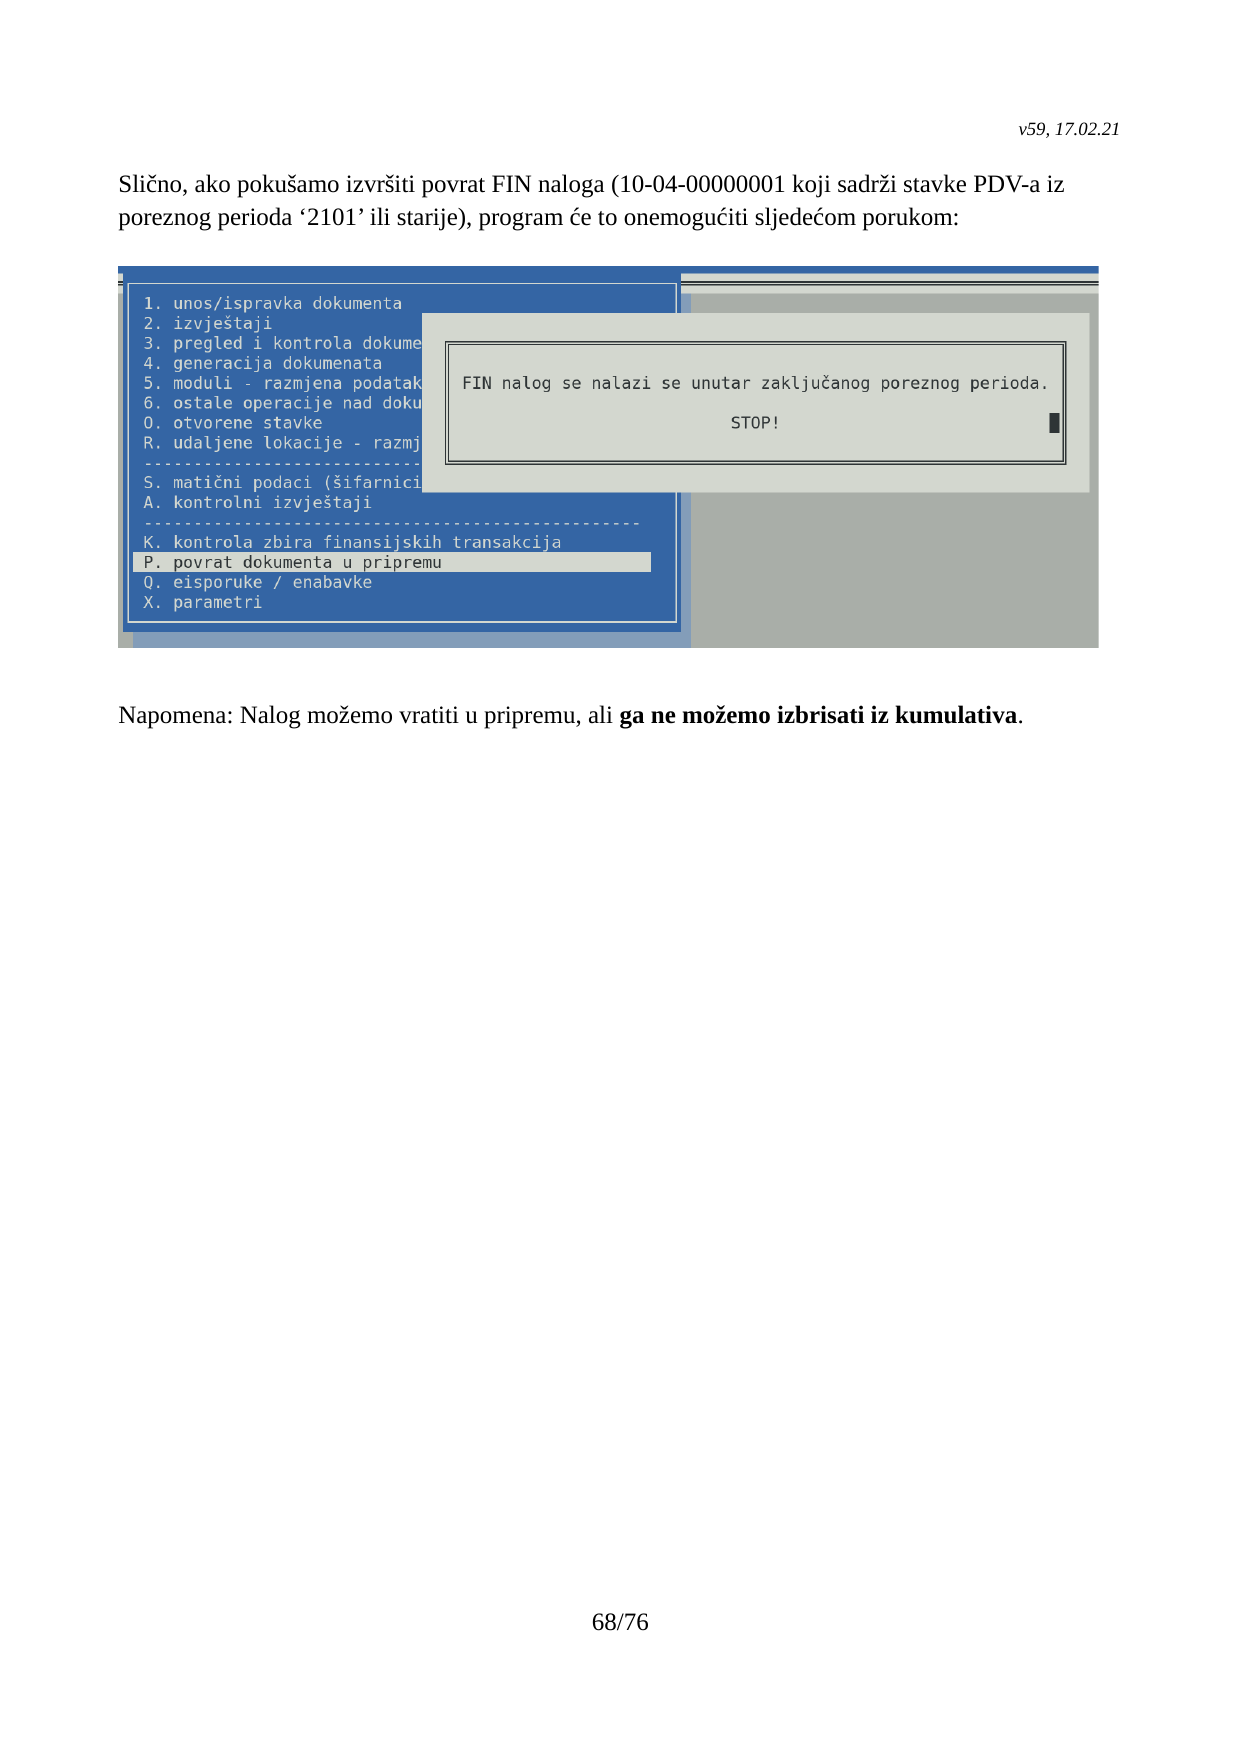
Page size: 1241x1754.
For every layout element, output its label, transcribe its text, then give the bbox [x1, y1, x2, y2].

subtitle Slično, ako pokušamo izvršiti povrat FIN naloga (10-04-00000001 koji sadrži stavke PDV-a iz poreznog perioda ‘2101’ ili starije), program će to onemogućiti sljedećom porukom: [118, 169, 1122, 231]
subtitle Napomena: Nalog možemo vratiti u pripremu, ali ga ne možemo izbrisati iz kumulativa. [118, 700, 1122, 729]
picture [118, 266, 1099, 648]
